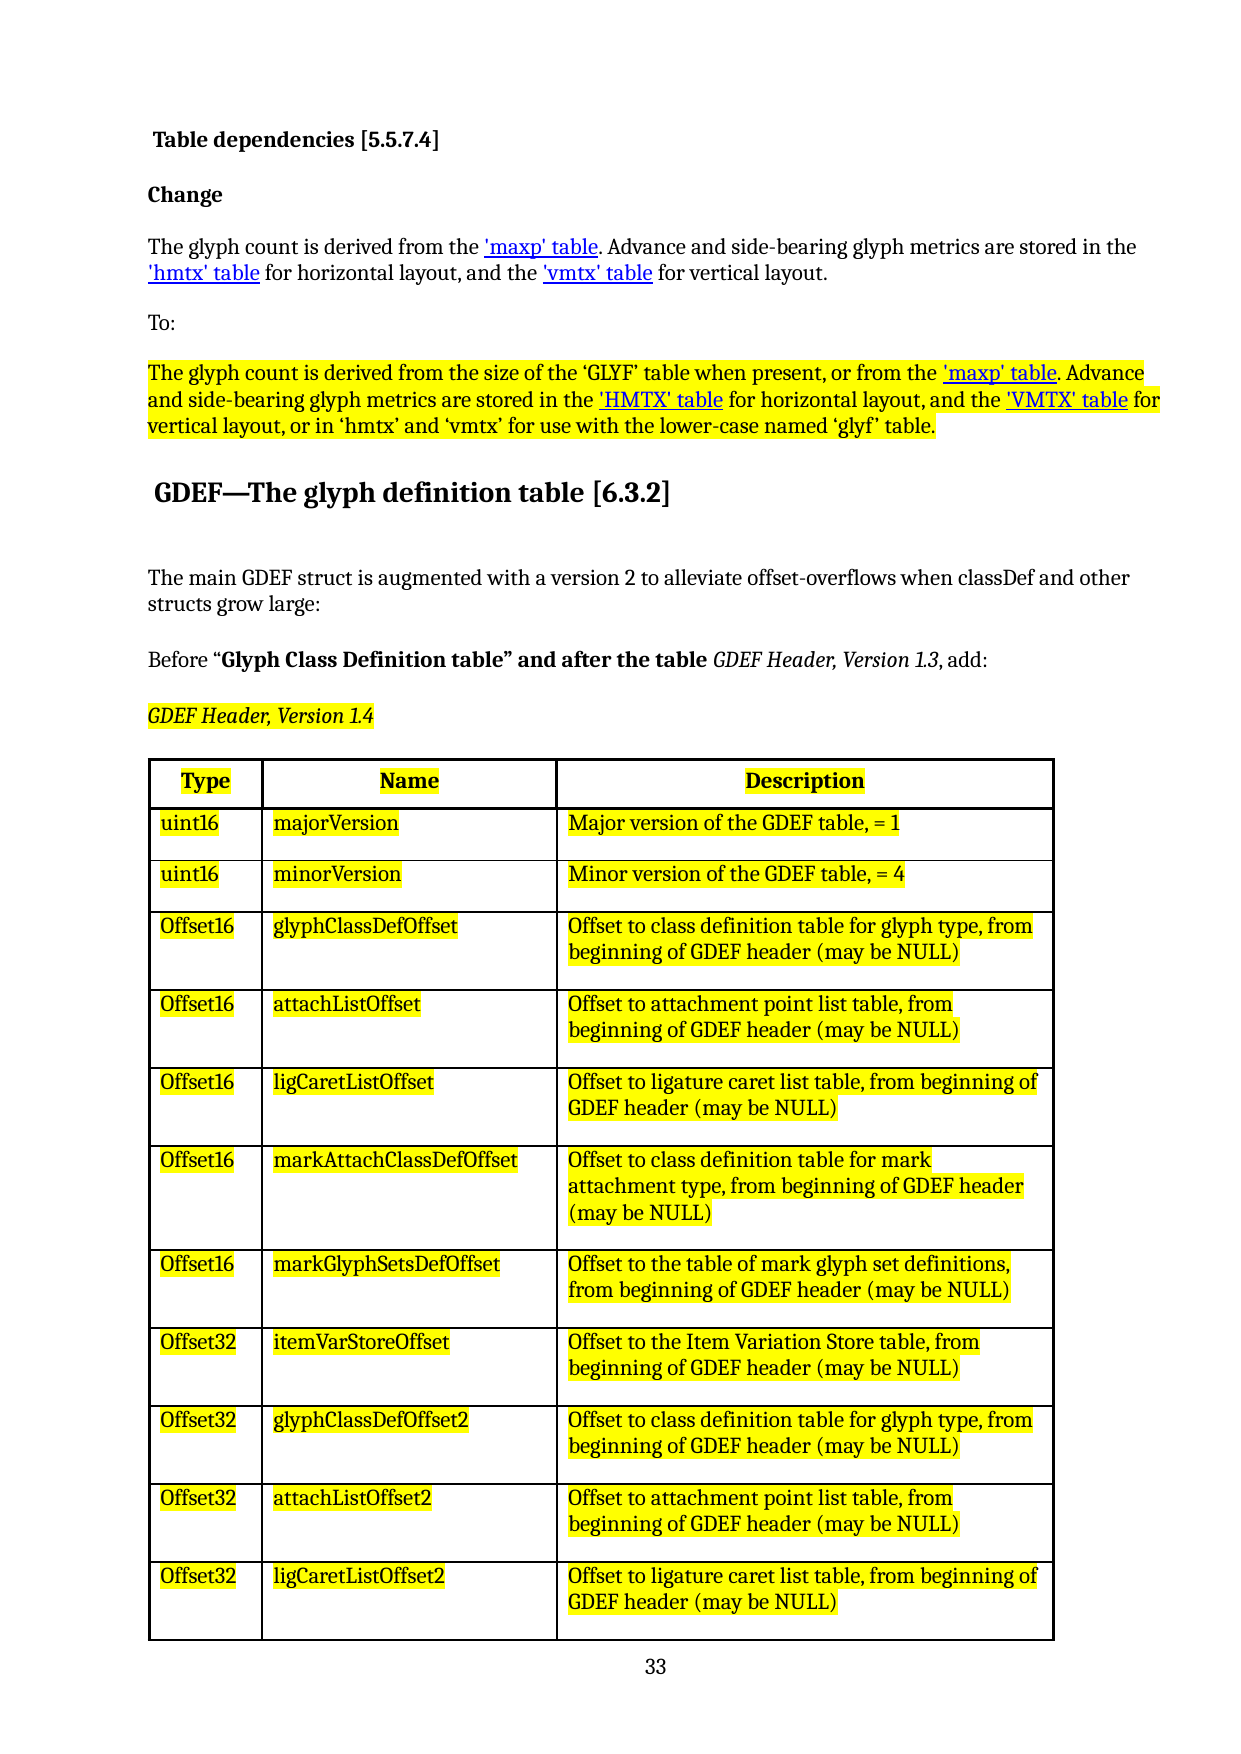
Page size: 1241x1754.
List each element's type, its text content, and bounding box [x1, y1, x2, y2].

table_cell Offset to attachment point list table, from beginning of GDEF header (may be NULL) [558, 991, 1052, 1067]
table_cell Offset to ligature caret list table, from beginning of GDEF header (may be NULL) [558, 1563, 1052, 1639]
text Change [148, 182, 1163, 209]
table_cell Offset32 [151, 1485, 261, 1561]
table_cell markAttachClassDefOffset [263, 1147, 556, 1249]
table_cell uint16 [151, 810, 261, 860]
table_cell Offset to class definition table for mark attachment type, from beginning of GDEF header (may be NULL) [558, 1147, 1052, 1249]
text The glyph count is derived from the 'maxp' table. Advance and side-bearing glyph metrics are stored in the 'hmtx' table for horizontal layout, and the 'vmtx' table for vertical layout. [148, 234, 1163, 286]
table_cell Offset to attachment point list table, from beginning of GDEF header (may be NULL) [558, 1485, 1052, 1561]
table_header Name [264, 761, 555, 807]
table_cell itemVarStoreOffset [263, 1329, 556, 1405]
text The glyph count is derived from the size of the ‘GLYF’ table when present, or from the 'maxp' table. Advance and side-bearing glyph metrics are stored in the 'HMTX' table for horizontal layout, and the 'VMTX' table for vertical layout, or in ‘hmtx’ and ‘vmtx’ for use with the lower-case named ‘glyf’ table. [148, 360, 1163, 439]
table_cell Major version of the GDEF table, = 1 [558, 810, 1052, 860]
table_cell Offset16 [151, 991, 261, 1067]
table_cell Offset32 [151, 1329, 261, 1405]
table_header Description [558, 761, 1052, 807]
table_cell attachListOffset [263, 991, 556, 1067]
text GDEF Header, Version 1.4 [148, 703, 1163, 729]
table_cell markGlyphSetsDefOffset [263, 1251, 556, 1327]
text To: [148, 310, 1163, 336]
table_cell Offset to ligature caret list table, from beginning of GDEF header (may be NULL) [558, 1069, 1052, 1145]
table_cell Offset to the table of mark glyph set definitions, from beginning of GDEF header (may be NULL) [558, 1251, 1052, 1327]
text Before “Glyph Class Definition table” and after the table GDEF Header, Version 1.3, add: [148, 647, 1163, 673]
table_cell attachListOffset2 [263, 1485, 556, 1561]
table_cell Offset16 [151, 1069, 261, 1145]
table_cell minorVersion [263, 861, 556, 911]
table_cell ligCaretListOffset [263, 1069, 556, 1145]
table_cell Offset to class definition table for glyph type, from beginning of GDEF header (may be NULL) [558, 1407, 1052, 1483]
table_cell Offset16 [151, 1251, 261, 1327]
table_cell glyphClassDefOffset2 [263, 1407, 556, 1483]
table_cell Offset32 [151, 1407, 261, 1483]
table_cell Offset16 [151, 1147, 261, 1249]
table_cell uint16 [151, 861, 261, 911]
table_cell Offset to the Item Variation Store table, from beginning of GDEF header (may be NULL) [558, 1329, 1052, 1405]
subtitle Table dependencies [5.5.7.4] [148, 127, 1163, 153]
table_cell majorVersion [263, 810, 556, 860]
table_cell glyphClassDefOffset [263, 913, 556, 989]
text The main GDEF struct is augmented with a version 2 to alleviate offset-overflows when classDef and other structs grow large: [148, 565, 1163, 617]
table_cell Offset to class definition table for glyph type, from beginning of GDEF header (may be NULL) [558, 913, 1052, 989]
table_cell ligCaretListOffset2 [263, 1563, 556, 1639]
table_cell Offset32 [151, 1563, 261, 1639]
table_cell Minor version of the GDEF table, = 4 [558, 861, 1052, 911]
table_header Type [151, 761, 261, 807]
subtitle GDEF—The glyph definition table [6.3.2] [148, 476, 1163, 510]
table_cell Offset16 [151, 913, 261, 989]
